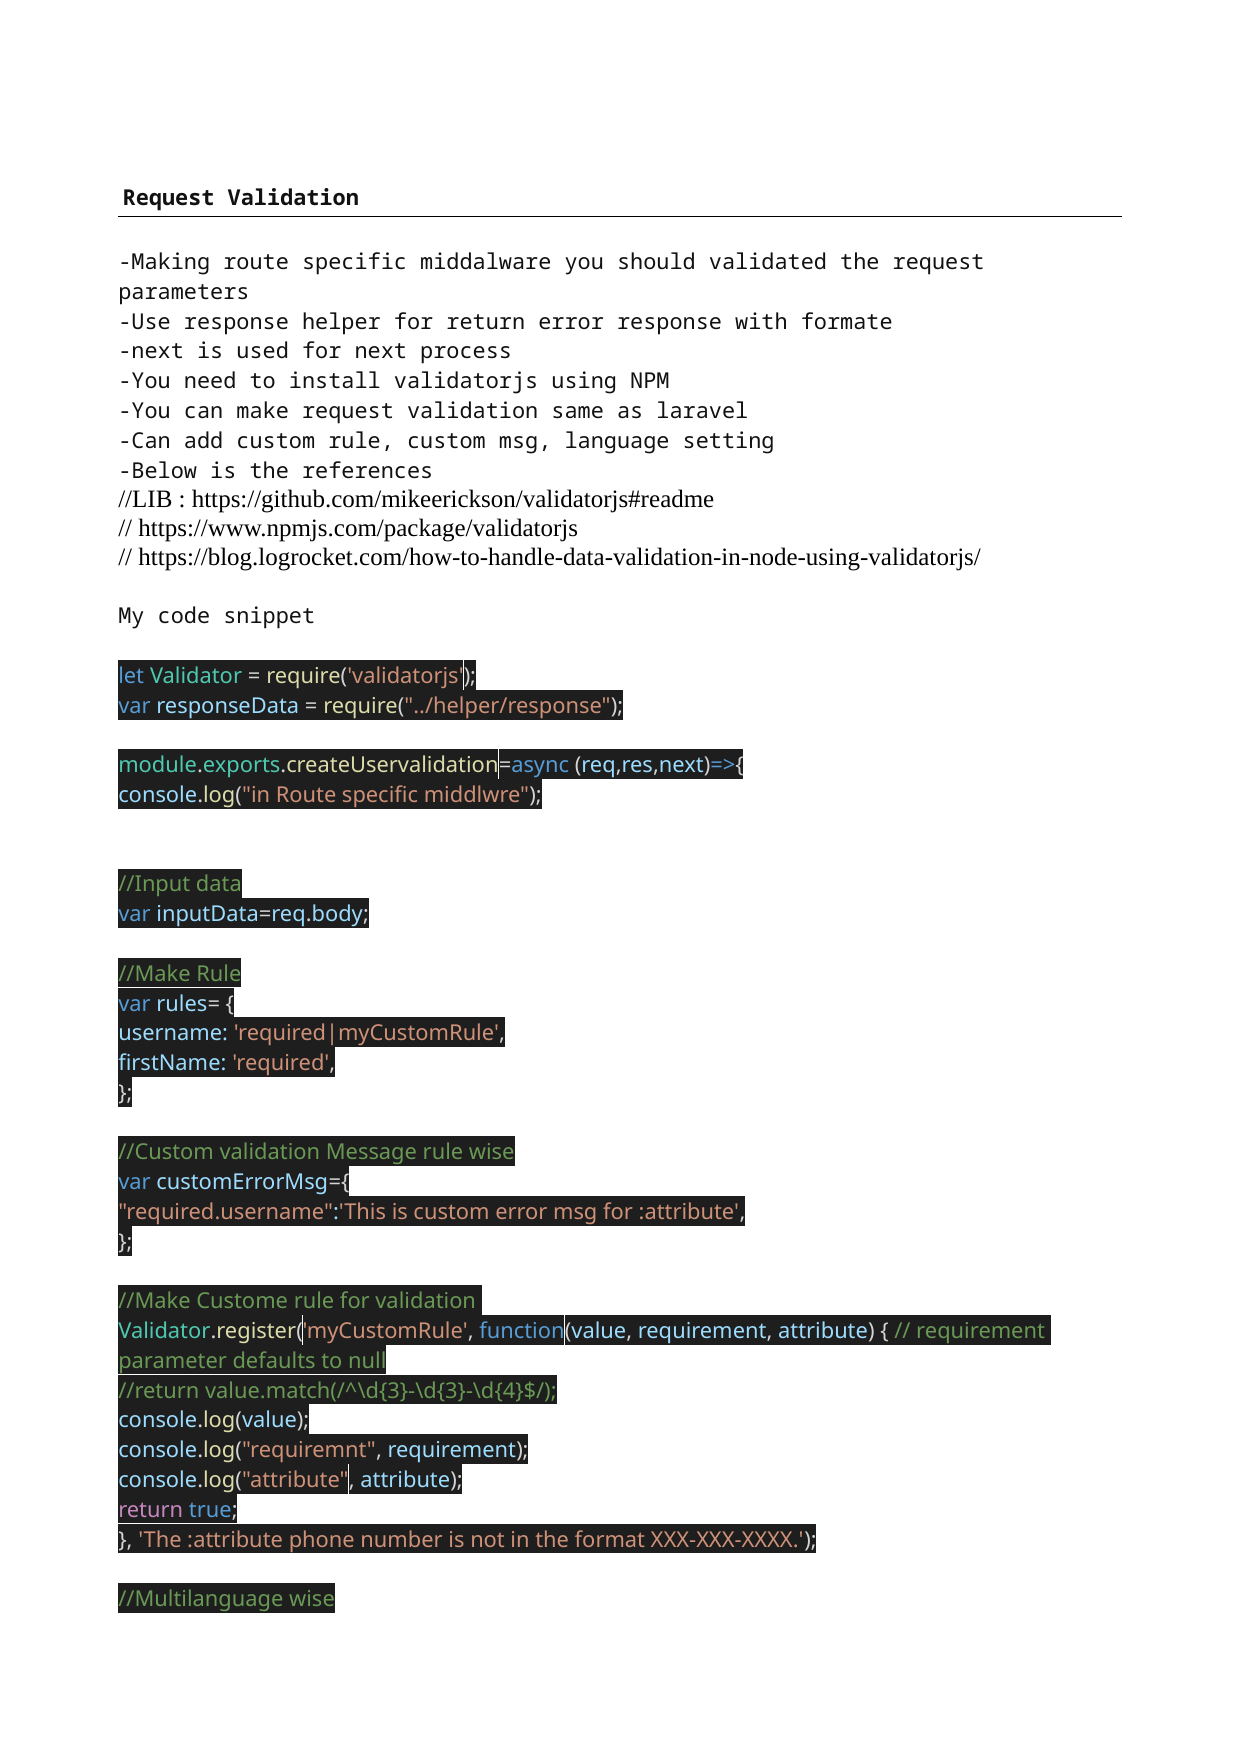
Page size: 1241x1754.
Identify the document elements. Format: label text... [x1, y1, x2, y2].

text -You need to install validatorjs using NPM [118, 365, 1122, 395]
text console.log("in Route specific middlwre"); [118, 779, 1122, 809]
text //Make Rule [118, 958, 1122, 987]
text //Multilanguage wise [118, 1583, 1122, 1613]
text -Below is the references [118, 455, 1122, 484]
text var inputData=req.body; [118, 898, 1122, 928]
text }, 'The :attribute phone number is not in the format XXX-XXX-XXXX.'); [118, 1523, 1122, 1553]
text console.log(value); [118, 1404, 1122, 1434]
text -next is used for next process [118, 336, 1122, 365]
text // https://blog.logrocket.com/how-to-handle-data-validation-in-node-using-validatorjs/ [118, 542, 1122, 571]
text var customErrorMsg={ [118, 1166, 1122, 1196]
text }; [118, 1077, 1122, 1107]
text Request Validation [118, 178, 1122, 216]
text //return value.match(/^\d{3}-\d{3}-\d{4}$/); [118, 1374, 1122, 1404]
text firstName: 'required', [118, 1047, 1122, 1077]
text return true; [118, 1494, 1122, 1523]
text var responseData = require("../helper/response"); [118, 690, 1122, 720]
text username: 'required|myCustomRule', [118, 1017, 1122, 1047]
text var rules= { [118, 987, 1122, 1017]
text //LIB : https://github.com/mikeerickson/validatorjs#readme [118, 484, 1122, 513]
text Validator.register('myCustomRule', function(value, requirement, attribute) { // requirement parameter defaults to null [118, 1315, 1122, 1374]
text My code snippet [118, 601, 1122, 630]
text }; [118, 1226, 1122, 1256]
text -Can add custom rule, custom msg, language setting [118, 425, 1122, 455]
text // https://www.npmjs.com/package/validatorjs [118, 513, 1122, 542]
text //Make Custome rule for validation [118, 1285, 1122, 1315]
text //Custom validation Message rule wise [118, 1136, 1122, 1166]
text "required.username":'This is custom error msg for :attribute', [118, 1196, 1122, 1226]
text console.log("requiremnt", requirement); [118, 1434, 1122, 1464]
text -Making route specific middalware you should validated the request parameters [118, 246, 1122, 306]
text -Use response helper for return error response with formate [118, 306, 1122, 336]
text -You can make request validation same as laravel [118, 395, 1122, 425]
text //Input data [118, 868, 1122, 898]
text let Validator = require('validatorjs'); [118, 660, 1122, 690]
text console.log("attribute", attribute); [118, 1464, 1122, 1494]
text module.exports.createUservalidation=async (req,res,next)=>{ [118, 749, 1122, 779]
